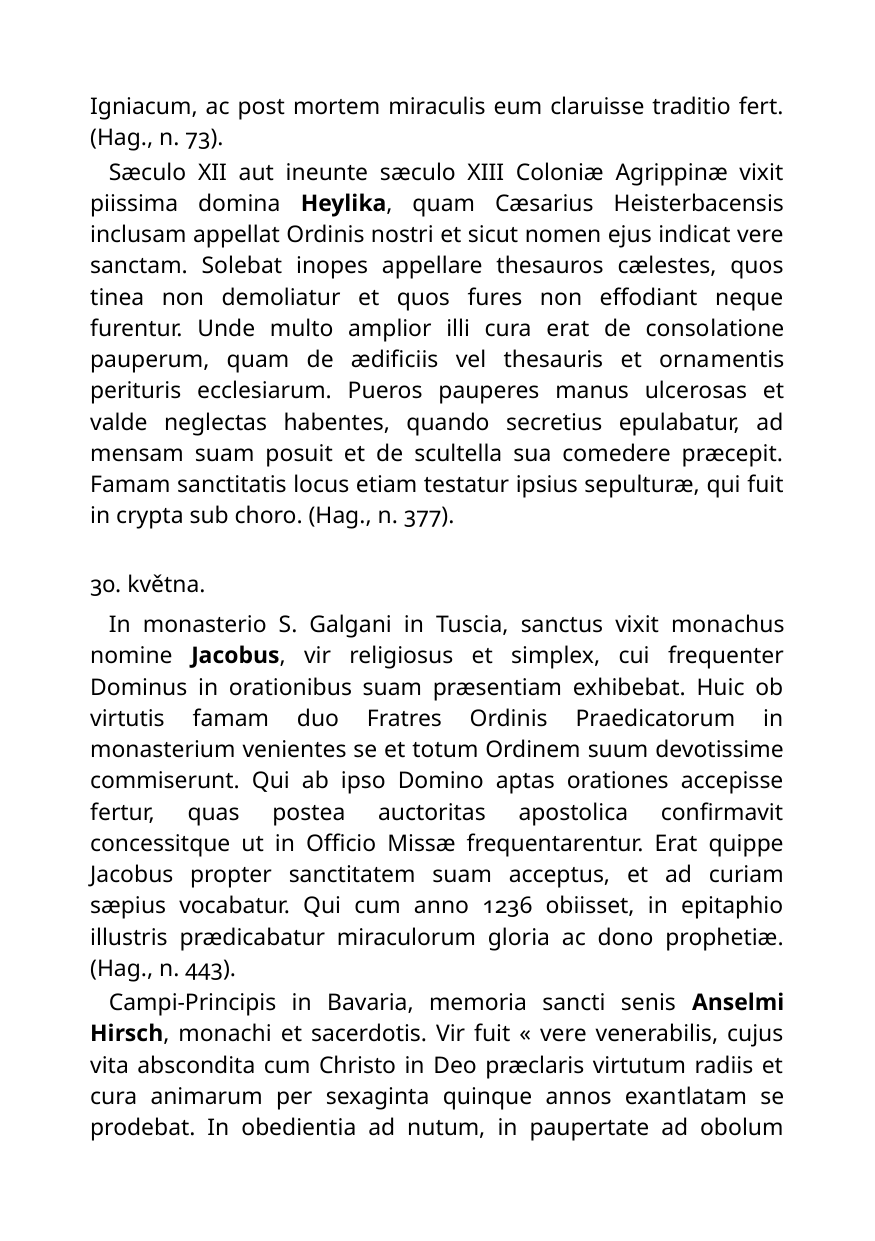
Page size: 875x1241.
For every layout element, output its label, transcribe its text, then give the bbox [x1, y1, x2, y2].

text In monasterio S. Galgani in Tuscia, sanctus vixit mona­chus nomine Jacobus, vir religiosus et simplex, cui frequenter Dominus in orationibus suam præsentiam exhibebat. Huic ob virtutis famam duo Fratres Ordinis Praedicatorum in monasterium venientes se et totum Ordinem suum devotissime commiserunt. Qui ab ipso Domino aptas orationes accepisse fertur, quas postea auctoritas apostolica confirmavit concessitque ut in Officio Missæ frequentarentur. Erat quippe Jacobus propter sanctitatem suam acceptus, et ad curiam sæpius vocabatur. Qui cum anno 1236 obiisset, in epitaphio illustris prædicabatur miraculorum gloria ac dono prophetiæ. (Hag., n. 443). [90, 608, 784, 983]
text Igniacum, ac post mortem miraculis eum claruisse traditio fert. (Hag., n. 73). [90, 90, 784, 152]
text Campi-Principis in Bavaria, memoria sancti senis Anselmi Hirsch, monachi et sacerdotis. Vir fuit « vere venerabilis, cujus vita abscondita cum Christo in Deo præclaris virtutum radiis et cura animarum per sexaginta quinque annos exan­tlatam se prodebat. In obedientia ad nutum, in paupertate ad obolum [90, 986, 784, 1142]
text Sæculo XII aut ineunte sæculo XIII Coloniæ Agrippinæ vixit piissima domina Heylika, quam Cæsarius Heisterbacensis inclusam appellat Ordinis nostri et sicut nomen ejus indicat vere sanctam. Solebat inopes appellare thesauros cælestes, quos tinea non demoliatur et quos fures non effodiant neque furentur. Unde multo amplior illi cura erat de conso­latione pauperum, quam de ædificiis vel thesauris et orna­mentis perituris ecclesiarum. Pueros pauperes manus ulce­rosas et valde neglectas habentes, quando secretius epulabatur, ad mensam suam posuit et de scultella sua comedere præcepit. Famam sanctitatis locus etiam testatur ipsius sepulturæ, qui fuit in crypta sub choro. (Hag., n. 377). [90, 156, 784, 531]
text 30. května. [90, 568, 784, 599]
